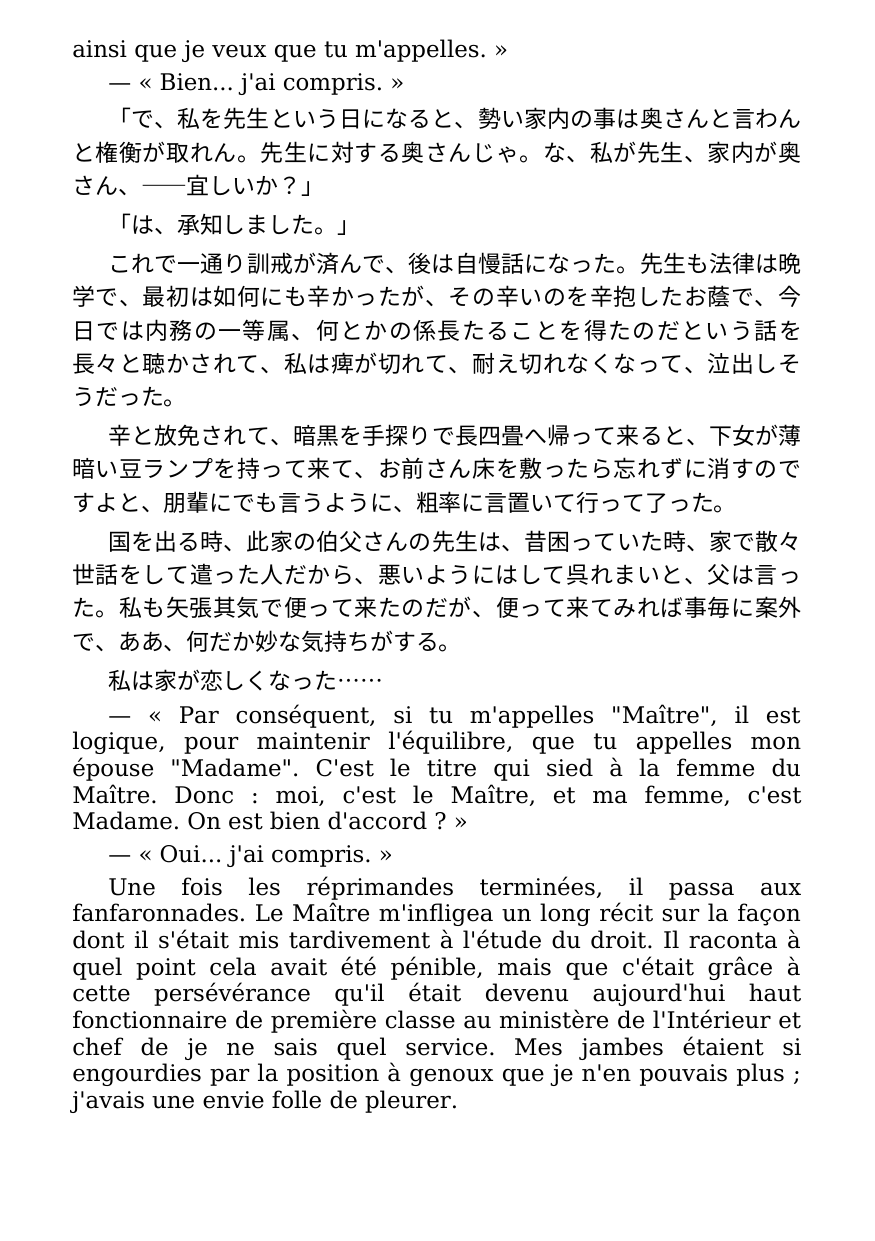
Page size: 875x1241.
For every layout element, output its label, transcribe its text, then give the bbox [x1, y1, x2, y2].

text 私は家が恋しくなった…… [72, 663, 802, 696]
text 「は、承知しました。」 [72, 207, 802, 240]
text ainsi que je veux que tu m'appelles. » [72, 36, 802, 63]
text — « Par conséquent, si tu m'appelles "Maître", il est logique, pour maintenir l'équilibre, que tu appelles mon épouse "Madame". C'est le titre qui sied à la femme du Maître. Donc : moi, c'est le Maître, et ma femme, c'est Madame. On est bien d'accord ? » [72, 702, 802, 835]
text 辛と放免されて、暗黒を手探りで長四畳へ帰って来ると、下女が薄暗い豆ランプを持って来て、お前さん床を敷ったら忘れずに消すのですよと、朋輩にでも言うように、粗率に言置いて行って了った。 [72, 418, 802, 518]
text — « Bien... j'ai compris. » [72, 69, 802, 95]
text 「で、私を先生という日になると、勢い家内の事は奥さんと言わんと権衡が取れん。先生に対する奥さんじゃ。な、私が先生、家内が奥さん、――宜しいか？」 [72, 101, 802, 201]
text これで一通り訓戒が済んで、後は自慢話になった。先生も法律は晩学で、最初は如何にも辛かったが、その辛いのを辛抱したお蔭で、今日では内務の一等属、何とかの係長たることを得たのだという話を長々と聴かされて、私は痺が切れて、耐え切れなくなって、泣出しそうだった。 [72, 246, 802, 412]
text Une fois les réprimandes terminées, il passa aux fanfaronnades. Le Maître m'infligea un long récit sur la façon dont il s'était mis tardivement à l'étude du droit. Il raconta à quel point cela avait été pénible, mais que c'était grâce à cette persévérance qu'il était devenu aujourd'hui haut fonctionnaire de première classe au ministère de l'Intérieur et chef de je ne sais quel service. Mes jambes étaient si engourdies par la position à genoux que je n'en pouvais plus ; j'avais une envie folle de pleurer. [72, 874, 802, 1114]
text — « Oui... j'ai compris. » [72, 841, 802, 868]
text 国を出る時、此家の伯父さんの先生は、昔困っていた時、家で散々世話をして遣った人だから、悪いようにはして呉れまいと、父は言った。私も矢張其気で便って来たのだが、便って来てみれば事毎に案外で、ああ、何だか妙な気持ちがする。 [72, 524, 802, 657]
